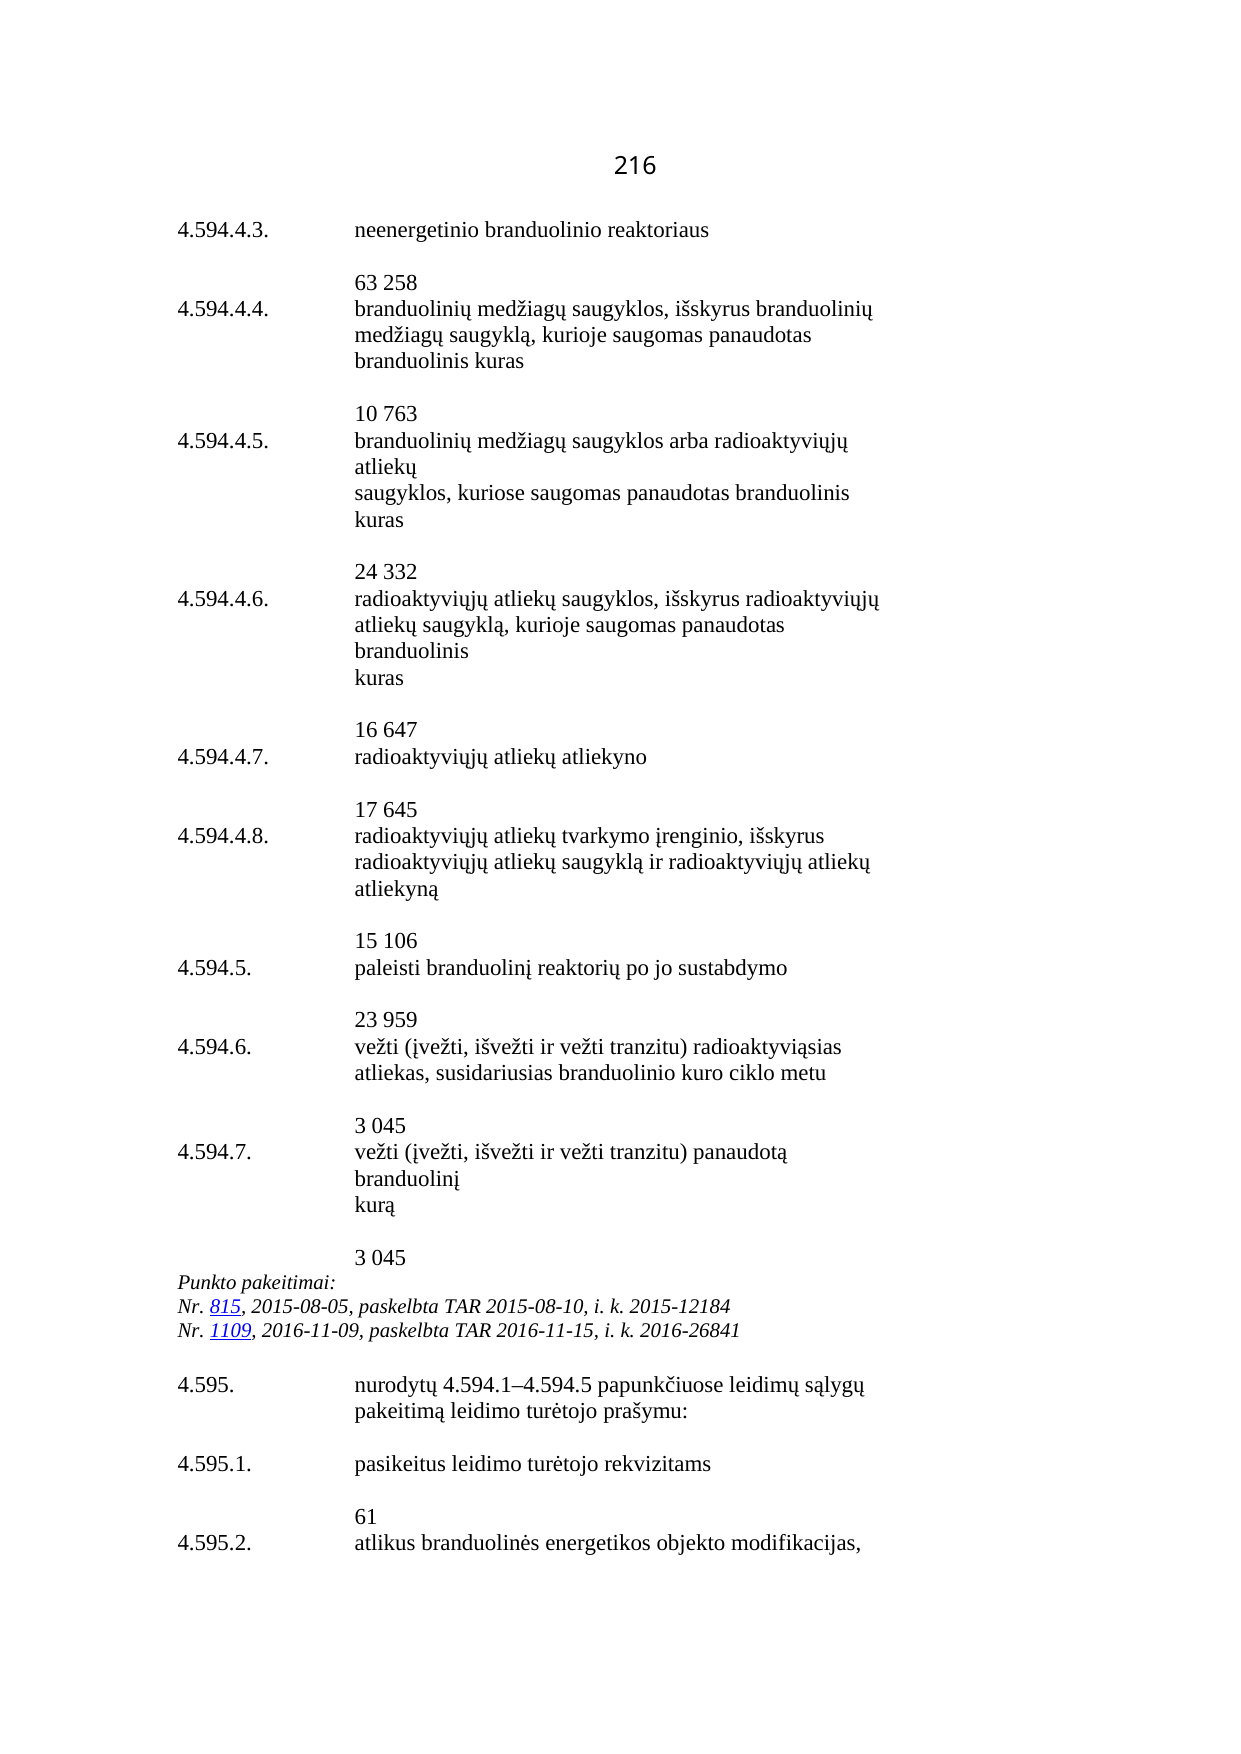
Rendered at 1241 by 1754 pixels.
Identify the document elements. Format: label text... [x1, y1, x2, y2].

text kurą 3 045 [354, 1191, 892, 1270]
text medžiagų saugyklą, kurioje saugomas panaudotas [354, 321, 892, 348]
text 4.594.4.6. radioaktyviųjų atliekų saugyklos, išskyrus radioaktyviųjų [177, 585, 892, 611]
text atliekas, susidariusias branduolinio kuro ciklo metu 3 045 [354, 1059, 892, 1138]
text atliekų saugyklą, kurioje saugomas panaudotas branduolinis [354, 611, 892, 664]
text Nr. 1109, 2016-11-09, paskelbta TAR 2016-11-15, i. k. 2016-26841 [177, 1318, 1093, 1342]
text branduolinis kuras 10 763 [354, 348, 892, 427]
text 4.594.4.4. branduolinių medžiagų saugyklos, išskyrus branduolinių [177, 295, 892, 321]
text 4.594.4.5. branduolinių medžiagų saugyklos arba radioaktyviųjų atliekų [177, 427, 892, 479]
text 4.594.4.7. radioaktyviųjų atliekų atliekyno 17 645 [177, 743, 892, 822]
text 4.594.7. vežti (įvežti, išvežti ir vežti tranzitu) panaudotą branduolinį [177, 1138, 892, 1191]
text Nr. 815, 2015-08-05, paskelbta TAR 2015-08-10, i. k. 2015-12184 [177, 1294, 1093, 1318]
text Punkto pakeitimai: [177, 1270, 1093, 1294]
text radioaktyviųjų atliekų saugyklą ir radioaktyviųjų atliekų [354, 848, 892, 875]
text pakeitimą leidimo turėtojo prašymu: [354, 1397, 892, 1450]
text 4.594.4.3. neenergetinio branduolinio reaktoriaus 63 258 [177, 216, 892, 295]
text 4.594.4.8. radioaktyviųjų atliekų tvarkymo įrenginio, išskyrus [177, 822, 892, 848]
text 4.594.5. paleisti branduolinį reaktorių po jo sustabdymo 23 959 [177, 954, 892, 1033]
text 4.594.6. vežti (įvežti, išvežti ir vežti tranzitu) radioaktyviąsias [177, 1033, 892, 1059]
text 4.595. nurodytų 4.594.1–4.594.5 papunkčiuose leidimų sąlygų [177, 1371, 892, 1397]
text 4.595.1. pasikeitus leidimo turėtojo rekvizitams 61 [177, 1450, 892, 1529]
text atliekyną 15 106 [354, 875, 892, 954]
text 4.595.2. atlikus branduolinės energetikos objekto modifikacijas, [177, 1529, 892, 1555]
text saugyklos, kuriose saugomas panaudotas branduolinis kuras 24 332 [354, 479, 892, 585]
text kuras 16 647 [354, 664, 892, 743]
